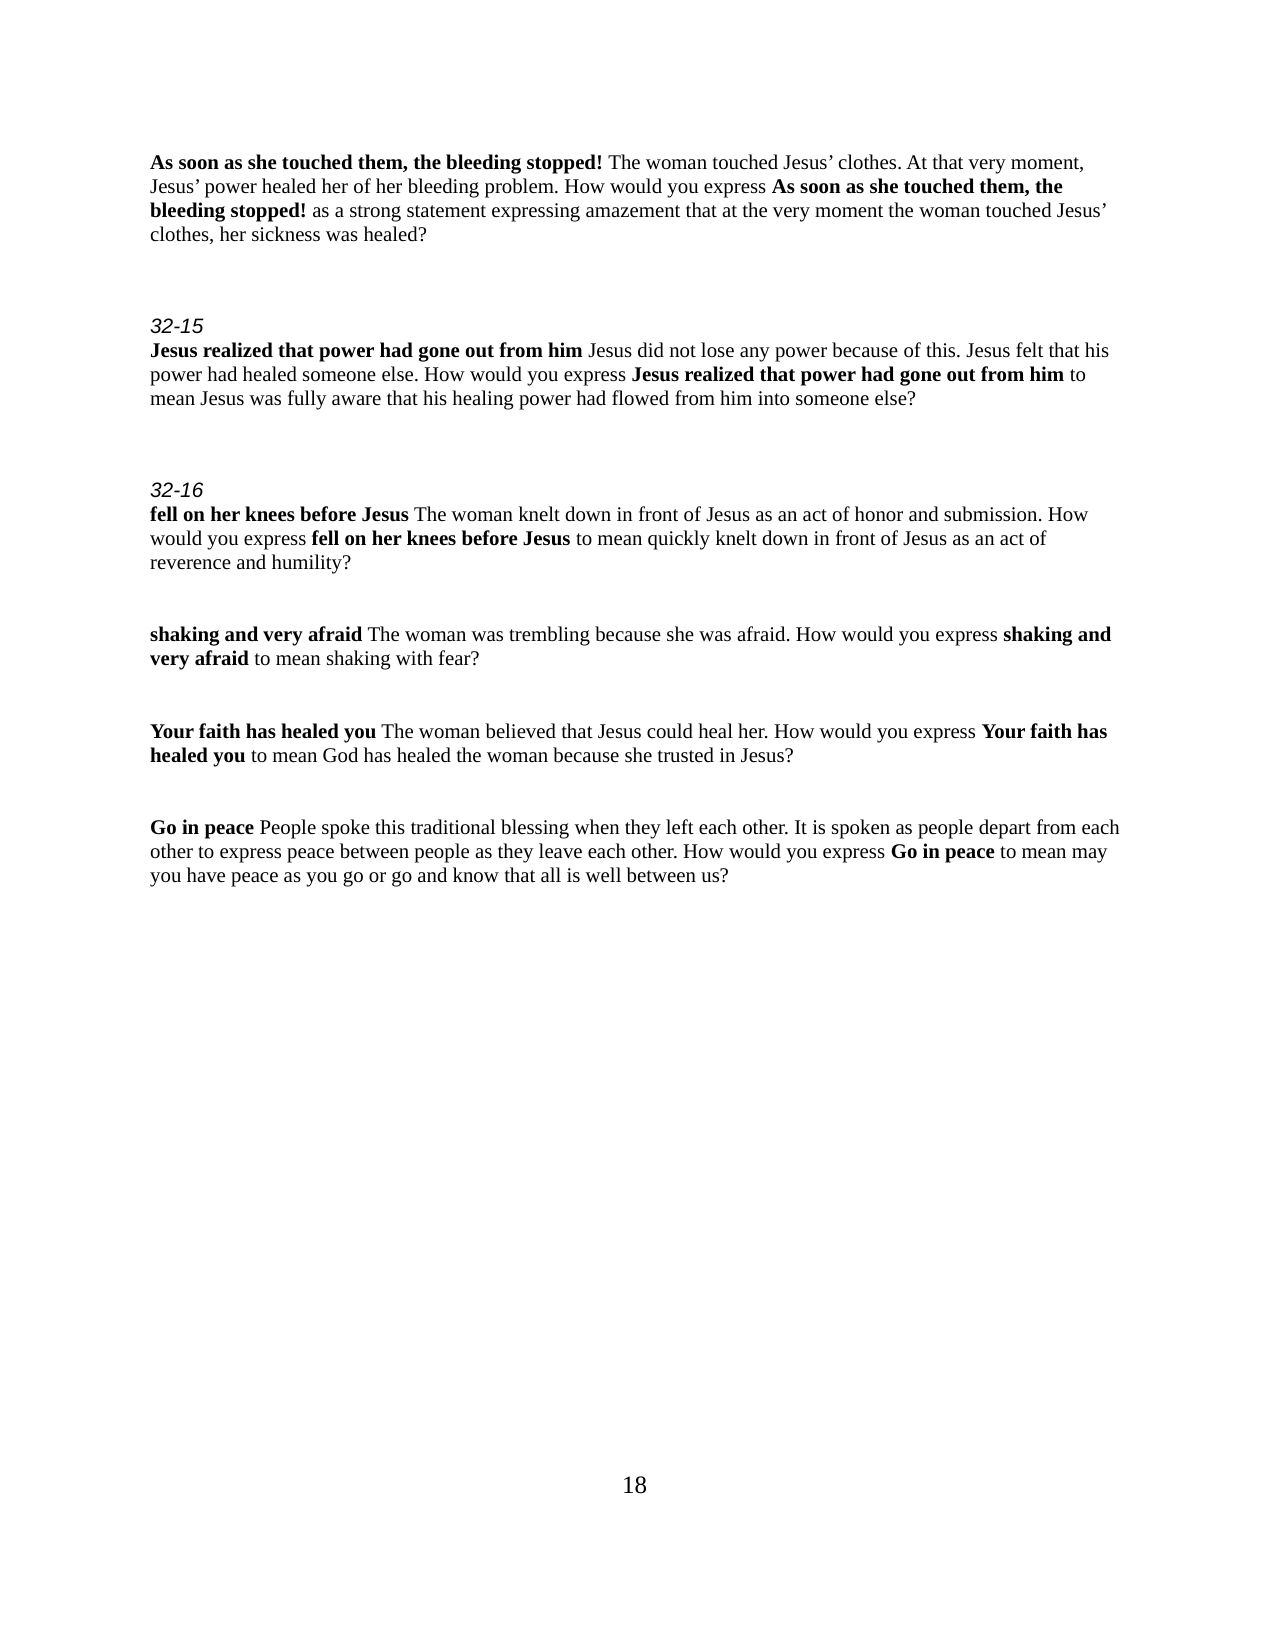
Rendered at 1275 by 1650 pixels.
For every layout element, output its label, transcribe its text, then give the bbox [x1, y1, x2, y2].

text Go in peace People spoke this traditional blessing when they left each other. It is spoken as people depart from each other to express peace between people as they leave each other. How would you express Go in peace to mean may you have peace as you go or go and know that all is well between us? [150, 815, 1125, 887]
subtitle 32-16 [150, 478, 1125, 502]
text As soon as she touched them, the bleeding stopped! The woman touched Jesus’ clothes. At that very moment, Jesus’ power healed her of her bleeding problem. How would you express As soon as she touched them, the bleeding stopped! as a strong statement expressing amazement that at the very moment the woman touched Jesus’ clothes, her sickness was healed? [150, 150, 1125, 246]
text shaking and very afraid The woman was trembling because she was afraid. How would you express shaking and very afraid to mean shaking with fear? [150, 622, 1125, 670]
subtitle 32-15 [150, 314, 1125, 338]
text Jesus realized that power had gone out from him Jesus did not lose any power because of this. Jesus felt that his power had healed someone else. How would you express Jesus realized that power had gone out from him to mean Jesus was fully aware that his healing power had flowed from him into someone else? [150, 338, 1125, 410]
text Your faith has healed you The woman believed that Jesus could heal her. How would you express Your faith has healed you to mean God has healed the woman because she trusted in Jesus? [150, 718, 1125, 767]
text fell on her knees before Jesus The woman knelt down in front of Jesus as an act of honor and submission. How would you express fell on her knees before Jesus to mean quickly knelt down in front of Jesus as an act of reverence and humility? [150, 502, 1125, 574]
